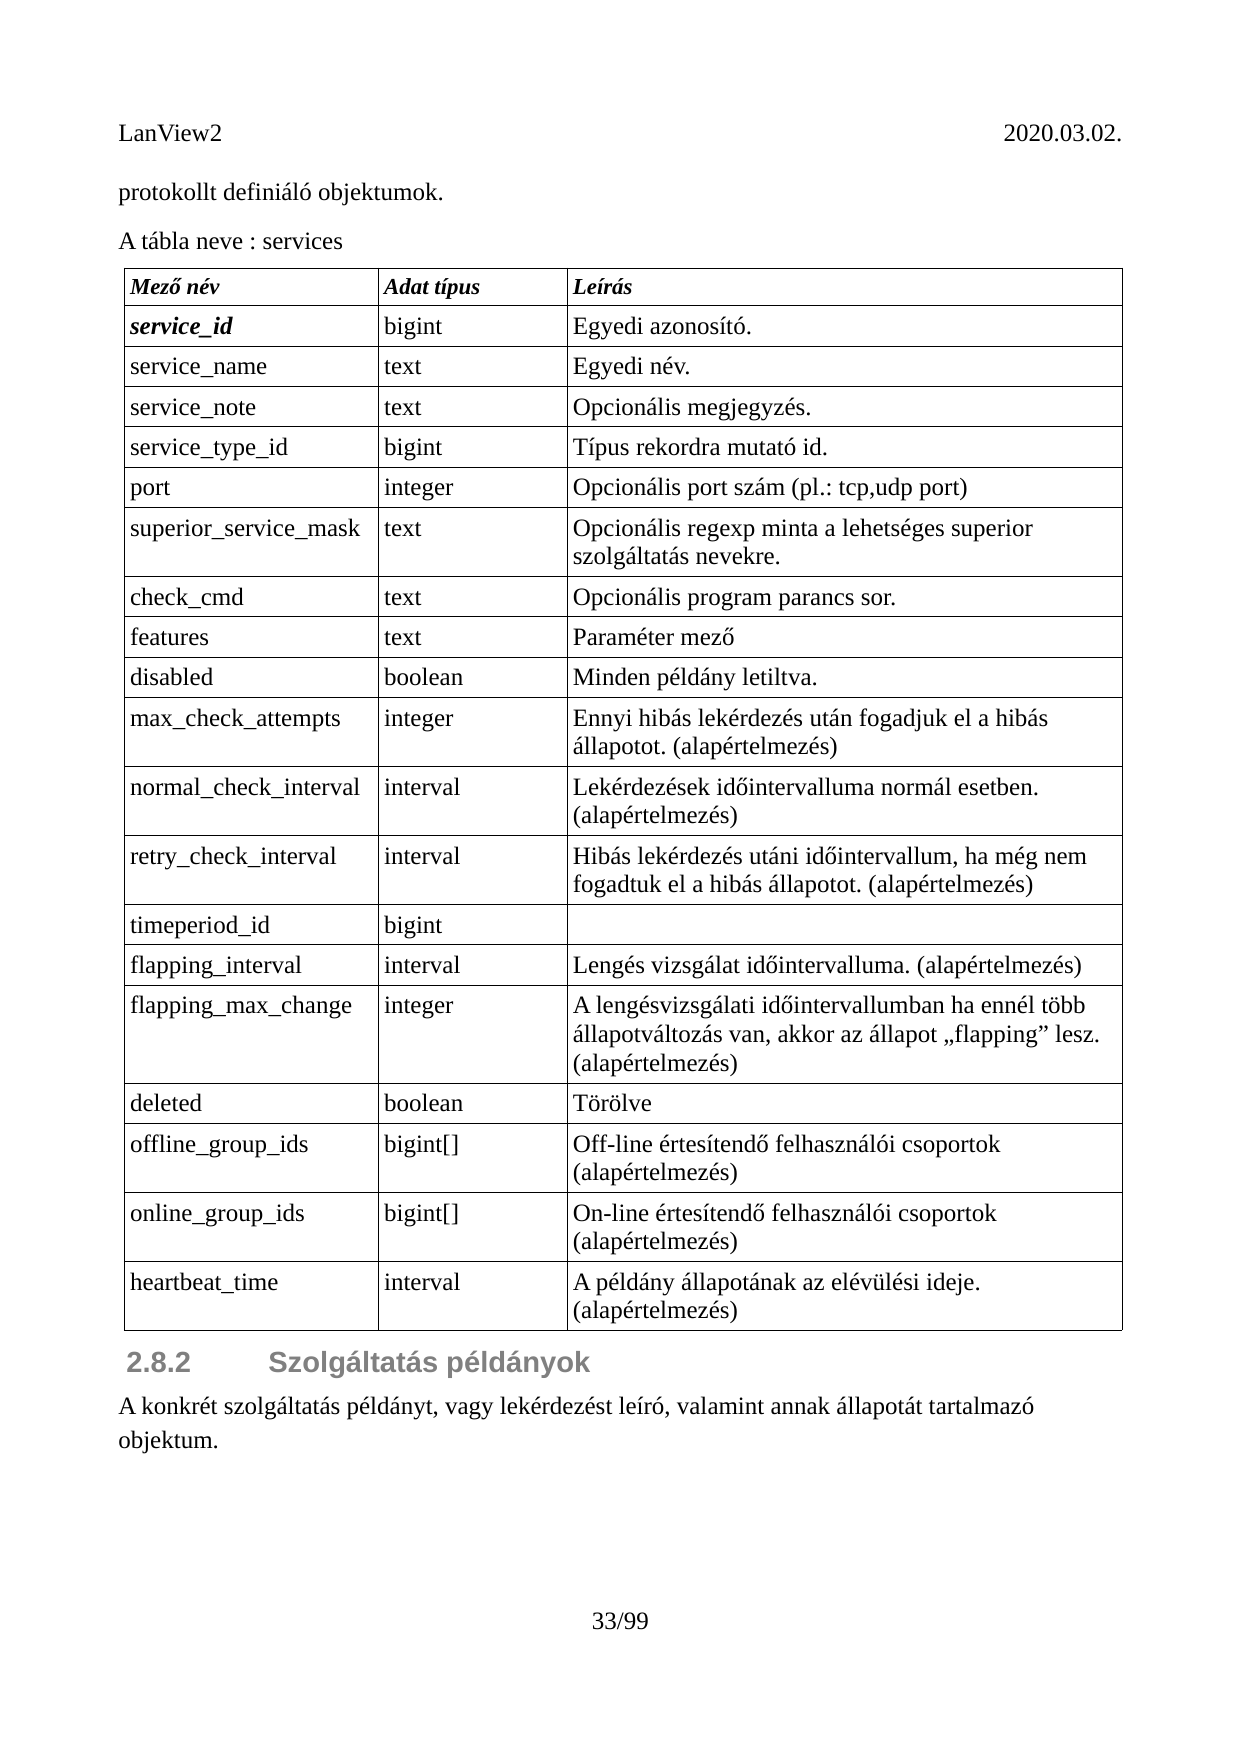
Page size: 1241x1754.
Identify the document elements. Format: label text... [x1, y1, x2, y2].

table_cell interval [379, 1262, 567, 1330]
table_cell A lengésvizsgálati időintervallumban ha ennél több állapotváltozás van, akkor az állapot „flapping” lesz. (alapértelmezés) [568, 986, 1122, 1082]
table_cell port [125, 468, 378, 507]
text A konkrét szolgáltatás példányt, vagy lekérdezést leíró, valamint annak állapotát tartalmazó objektum. [118, 1391, 1122, 1454]
table_cell text [379, 508, 567, 576]
table_cell bigint[] [379, 1193, 567, 1261]
table_cell A példány állapotának az elévülési ideje. (alapértelmezés) [568, 1262, 1122, 1330]
table_cell service_note [125, 387, 378, 426]
table_cell features [125, 617, 378, 657]
table_cell interval [379, 945, 567, 985]
table_cell text [379, 387, 567, 426]
table_cell max_check_attempts [125, 698, 378, 766]
table_cell Opcionális megjegyzés. [568, 387, 1122, 426]
table_cell integer [379, 986, 567, 1082]
table_cell superior_service_mask [125, 508, 378, 576]
table_cell heartbeat_time [125, 1262, 378, 1330]
table_cell integer [379, 468, 567, 507]
table_cell Egyedi azonosító. [568, 306, 1122, 346]
table_header Leírás [568, 269, 1122, 305]
table_cell Törölve [568, 1084, 1122, 1123]
subtitle Szolgáltatás példányok [118, 1345, 1122, 1378]
table_cell flapping_interval [125, 945, 378, 985]
table_header Mező név [125, 269, 378, 305]
table_cell Egyedi név. [568, 347, 1122, 386]
table_cell Minden példány letiltva. [568, 658, 1122, 697]
table_cell integer [379, 698, 567, 766]
table_cell text [379, 577, 567, 616]
table_cell check_cmd [125, 577, 378, 616]
table_cell boolean [379, 1084, 567, 1123]
table_cell Hibás lekérdezés utáni időintervallum, ha még nem fogadtuk el a hibás állapotot. (alapértelmezés) [568, 836, 1122, 904]
table_header Adat típus [379, 269, 567, 305]
table_cell interval [379, 767, 567, 835]
table_cell text [379, 347, 567, 386]
table_cell service_id [125, 306, 378, 346]
table_cell bigint[] [379, 1124, 567, 1192]
table_cell online_group_ids [125, 1193, 378, 1261]
table_cell Típus rekordra mutató id. [568, 427, 1122, 467]
table_cell normal_check_interval [125, 767, 378, 835]
table_cell offline_group_ids [125, 1124, 378, 1192]
text A tábla neve : services [118, 226, 1122, 255]
table_cell interval [379, 836, 567, 904]
table_cell bigint [379, 905, 567, 944]
table_cell bigint [379, 427, 567, 467]
table_cell flapping_max_change [125, 986, 378, 1082]
table_cell service_type_id [125, 427, 378, 467]
table_cell Ennyi hibás lekérdezés után fogadjuk el a hibás állapotot. (alapértelmezés) [568, 698, 1122, 766]
table_cell bigint [379, 306, 567, 346]
table_cell boolean [379, 658, 567, 697]
table_cell deleted [125, 1084, 378, 1123]
table_cell disabled [125, 658, 378, 697]
table_cell Lekérdezések időintervalluma normál esetben. (alapértelmezés) [568, 767, 1122, 835]
table_cell Paraméter mező [568, 617, 1122, 657]
table_cell Opcionális regexp minta a lehetséges superior szolgáltatás nevekre. [568, 508, 1122, 576]
table_cell On-line értesítendő felhasználói csoportok (alapértelmezés) [568, 1193, 1122, 1261]
text protokollt definiáló objektumok. [118, 177, 1122, 206]
table_cell timeperiod_id [125, 905, 378, 944]
table_cell Lengés vizsgálat időintervalluma. (alapértelmezés) [568, 945, 1122, 985]
table_cell text [379, 617, 567, 657]
table_cell Opcionális program parancs sor. [568, 577, 1122, 616]
table_cell [568, 905, 1122, 944]
table_cell service_name [125, 347, 378, 386]
table_cell retry_check_interval [125, 836, 378, 904]
table_cell Opcionális port szám (pl.: tcp,udp port) [568, 468, 1122, 507]
table_cell Off-line értesítendő felhasználói csoportok (alapértelmezés) [568, 1124, 1122, 1192]
